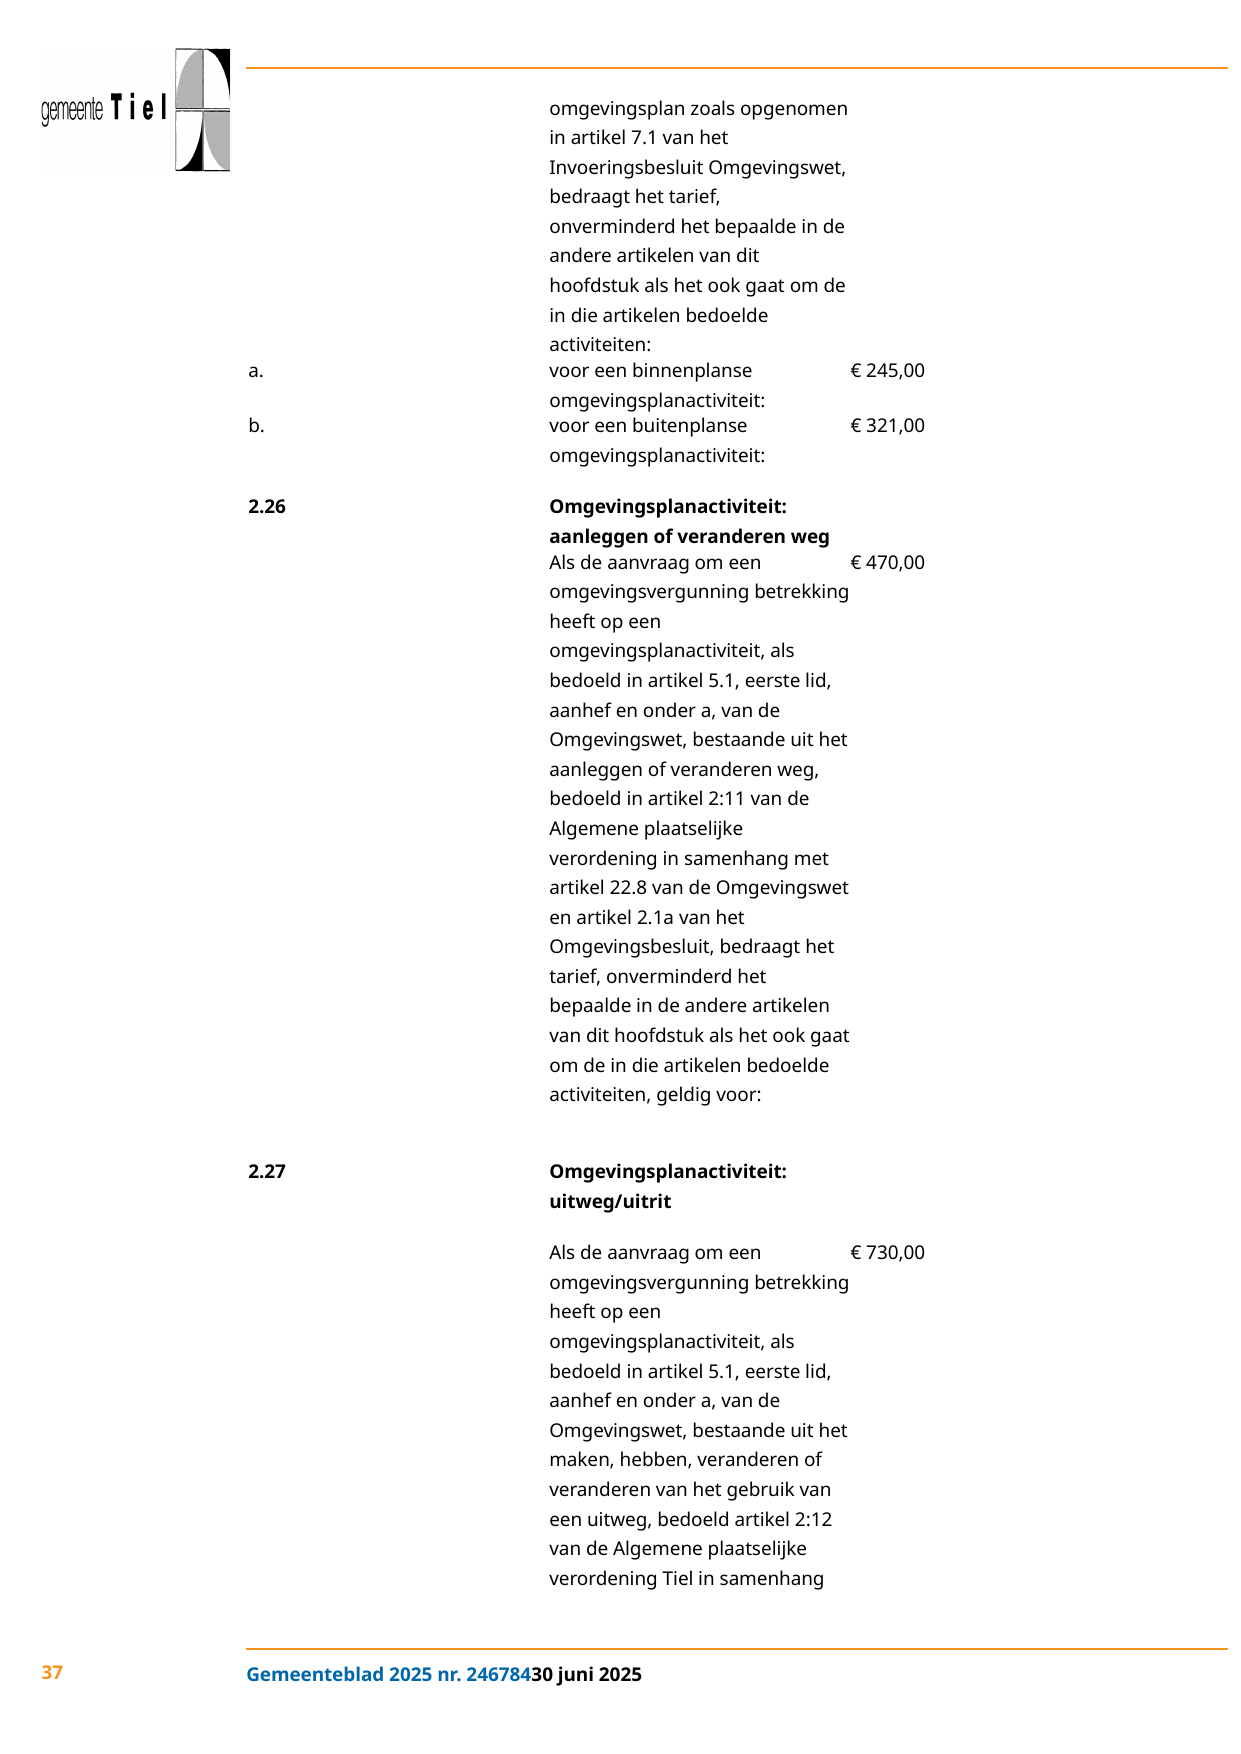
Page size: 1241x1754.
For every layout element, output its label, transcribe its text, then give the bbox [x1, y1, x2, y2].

table_cell [248, 549, 549, 1107]
table_cell [248, 1214, 549, 1239]
table_cell [248, 1107, 549, 1133]
table_cell [850, 1133, 1152, 1158]
table_cell [549, 468, 850, 493]
table_cell b. [248, 413, 549, 468]
table_cell [850, 1214, 1152, 1239]
table_cell € 245,00 [850, 357, 1152, 412]
table_cell voor een buitenplanse omgevingsplanactiviteit: [549, 413, 850, 468]
table_cell € 321,00 [850, 413, 1152, 468]
table_cell 2.27 [248, 1159, 549, 1214]
table_cell [248, 1133, 549, 1158]
table_cell [549, 1214, 850, 1239]
table_cell [248, 1240, 549, 1591]
table_cell 2.26 [248, 494, 549, 549]
table_cell [850, 1107, 1152, 1133]
table_cell [850, 1159, 1152, 1214]
table_cell Omgevingsplanactiviteit: uitweg/uitrit [549, 1159, 850, 1214]
table_cell Omgevingsplanactiviteit: aanleggen of veranderen weg [549, 494, 850, 549]
table_cell voor een binnenplanse omgevingsplanactiviteit: [549, 357, 850, 412]
table_cell a. [248, 357, 549, 412]
table_cell [549, 1133, 850, 1158]
table_cell € 470,00 [850, 549, 1152, 1107]
picture [41, 47, 231, 172]
table_cell [248, 95, 549, 357]
table_cell [850, 494, 1152, 549]
table_cell € 730,00 [850, 1240, 1152, 1591]
table_cell omgevingsplan zoals opgenomen in artikel 7.1 van het Invoeringsbesluit Omgevingswet, bedraagt het tarief, onverminderd het bepaalde in de andere artikelen van dit hoofdstuk als het ook gaat om de in die artikelen bedoelde activiteiten: [549, 95, 850, 357]
table_cell Als de aanvraag om een omgevingsvergunning betrekking heeft op een omgevingsplanactiviteit, als bedoeld in artikel 5.1, eerste lid, aanhef en onder a, van de Omgevingswet, bestaande uit het maken, hebben, veranderen of veranderen van het gebruik van een uitweg, bedoeld artikel 2:12 van de Algemene plaatselijke verordening Tiel in samenhang [549, 1240, 850, 1591]
table_cell [549, 1107, 850, 1133]
table_cell [850, 468, 1152, 493]
table_cell [248, 468, 549, 493]
table_cell [850, 95, 1152, 357]
table_cell Als de aanvraag om een omgevingsvergunning betrekking heeft op een omgevingsplanactiviteit, als bedoeld in artikel 5.1, eerste lid, aanhef en onder a, van de Omgevingswet, bestaande uit het aanleggen of veranderen weg, bedoeld in artikel 2:11 van de Algemene plaatselijke verordening in samenhang met artikel 22.8 van de Omgevingswet en artikel 2.1a van het Omgevingsbesluit, bedraagt het tarief, onverminderd het bepaalde in de andere artikelen van dit hoofdstuk als het ook gaat om de in die artikelen bedoelde activiteiten, geldig voor: [549, 549, 850, 1107]
